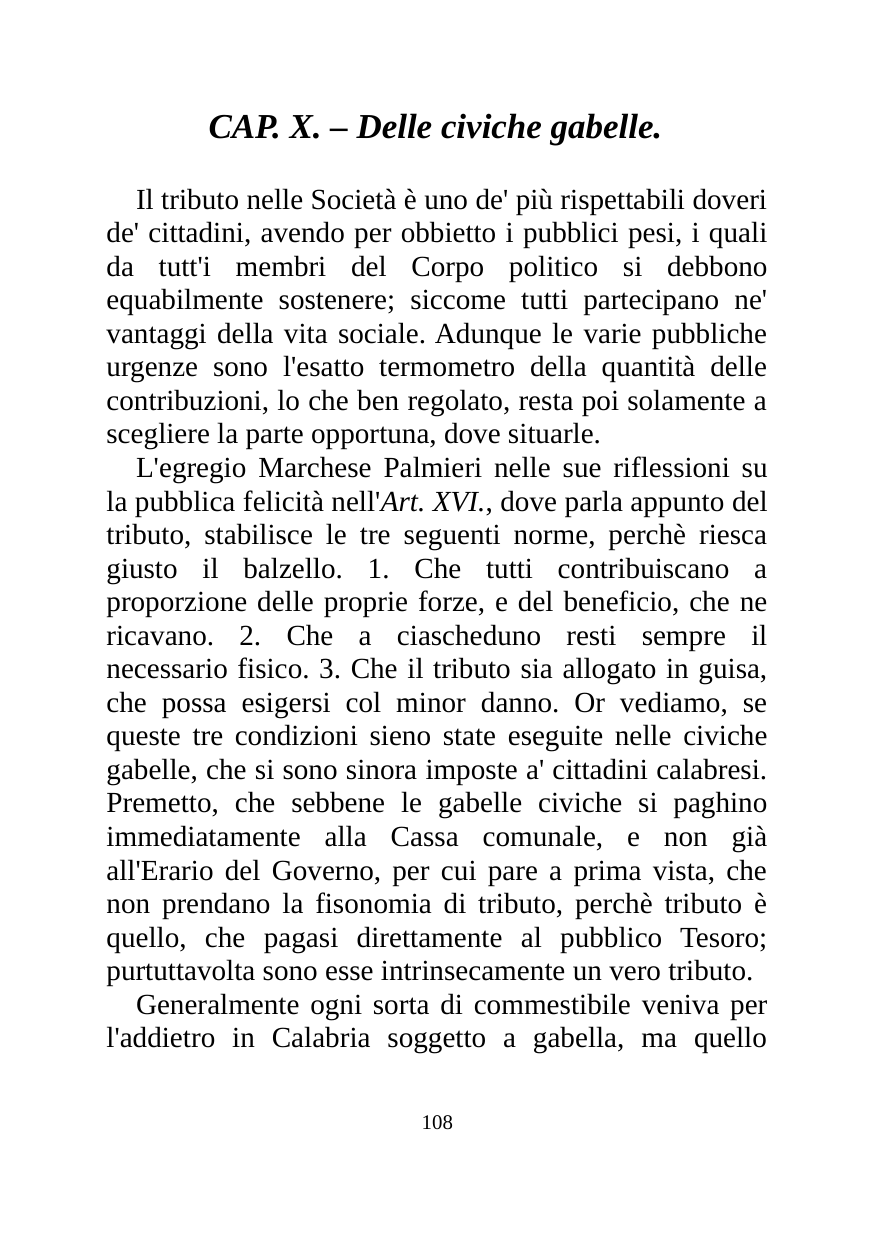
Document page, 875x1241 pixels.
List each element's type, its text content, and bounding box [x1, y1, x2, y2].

text L'egregio Marchese Palmieri nelle sue riflessioni su la pubblica felicità nell'Art. XVI., dove parla appunto del tributo, stabilisce le tre seguenti norme, perchè riesca giusto il balzello. 1. Che tutti contribuiscano a proporzione delle proprie forze, e del beneficio, che ne ricavano. 2. Che a ciascheduno resti sempre il necessario fisico. 3. Che il tributo sia allogato in guisa, che possa esigersi col minor danno. Or vediamo, se queste tre condizioni sieno state eseguite nelle civiche gabelle, che si sono sinora imposte a' cittadini calabresi. Premetto, che sebbene le gabelle civiche si paghino immediatamente alla Cassa comunale, e non già all'Erario del Governo, per cui pare a prima vista, che non prendano la fisonomia di tributo, perchè tributo è quello, che pagasi direttamente al pubblico Tesoro; purtuttavolta sono esse intrinsecamente un vero tributo. [106, 450, 768, 987]
subtitle CAP. X. – Delle civiche gabelle. [106, 106, 768, 146]
text Il tributo nelle Società è uno de' più rispettabili doveri de' cittadini, avendo per obbietto i pubblici pesi, i quali da tutt'i membri del Corpo politico si debbono equabilmente sostenere; siccome tutti partecipano ne' vantaggi della vita sociale. Adunque le varie pubbliche urgenze sono l'esatto termometro della quantità delle contribuzioni, lo che ben regolato, resta poi solamente a scegliere la parte opportuna, dove situarle. [106, 182, 768, 450]
text Generalmente ogni sorta di commestibile veniva per l'addietro in Calabria soggetto a gabella, ma quello [106, 987, 768, 1054]
